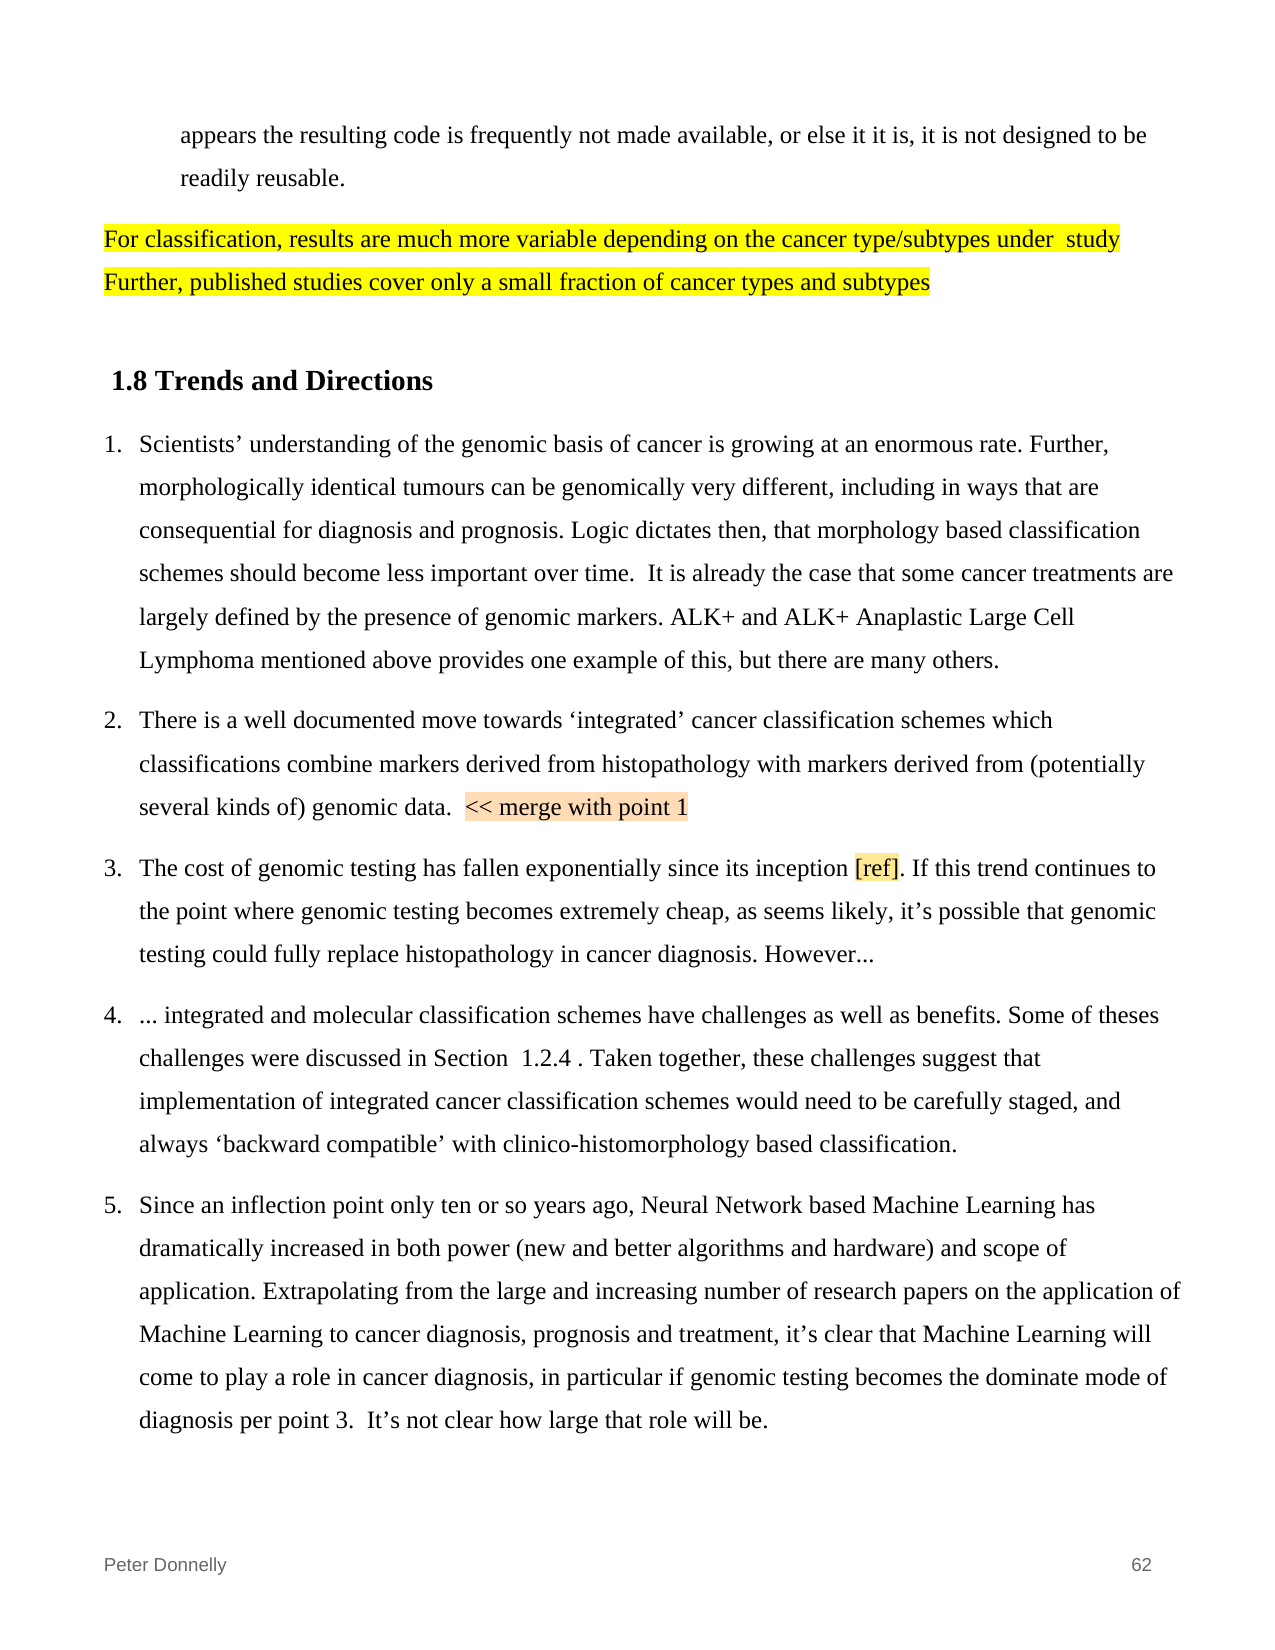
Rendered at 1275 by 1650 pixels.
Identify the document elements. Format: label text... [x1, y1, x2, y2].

list ... integrated and molecular classification schemes have challenges as well as benefits. Some of theses challenges were discussed in Section 1.2.4. Taken together, these challenges suggest that implementation of integrated cancer classification schemes would need to be carefully staged, and always ‘backward compatible’ with clinico-histomorphology based classification. [103, 1000, 1181, 1158]
list Scientists’ understanding of the genomic basis of cancer is growing at an enormous rate. Further, morphologically identical tumours can be genomically very different, including in ways that are consequential for diagnosis and prognosis. Logic dictates then, that morphology based classification schemes should become less important over time. It is already the case that some cancer treatments are largely defined by the presence of genomic markers. ALK+ and ALK+ Anaplastic Large Cell Lymphoma mentioned above provides one example of this, but there are many others. [103, 429, 1181, 673]
text appears the resulting code is frequently not made available, or else it it is, it is not designed to be readily reusable. [180, 120, 1181, 192]
list The cost of genomic testing has fallen exponentially since its inception [ref]. If this trend continues to the point where genomic testing becomes extremely cheap, as seems likely, it’s possible that genomic testing could fully replace histopathology in cancer diagnosis. However... [103, 853, 1181, 968]
list There is a well documented move towards ‘integrated’ cancer classification schemes which classifications combine markers derived from histopathology with markers derived from (potentially several kinds of) genomic data. << merge with point 1 [103, 706, 1181, 821]
text For classification, results are much more variable depending on the cancer type/subtypes under study Further, published studies cover only a small fraction of cancer types and subtypes [103, 224, 1181, 296]
list Since an inflection point only ten or so years ago, Neural Network based Machine Learning has dramatically increased in both power (new and better algorithms and hardware) and scope of application. Extrapolating from the large and increasing number of research papers on the application of Machine Learning to cancer diagnosis, prognosis and treatment, it’s clear that Machine Learning will come to play a role in cancer diagnosis, in particular if genomic testing becomes the dominate mode of diagnosis per point 3. It’s not clear how large that role will be. [103, 1190, 1181, 1434]
subtitle Trends and Directions [103, 363, 1181, 397]
